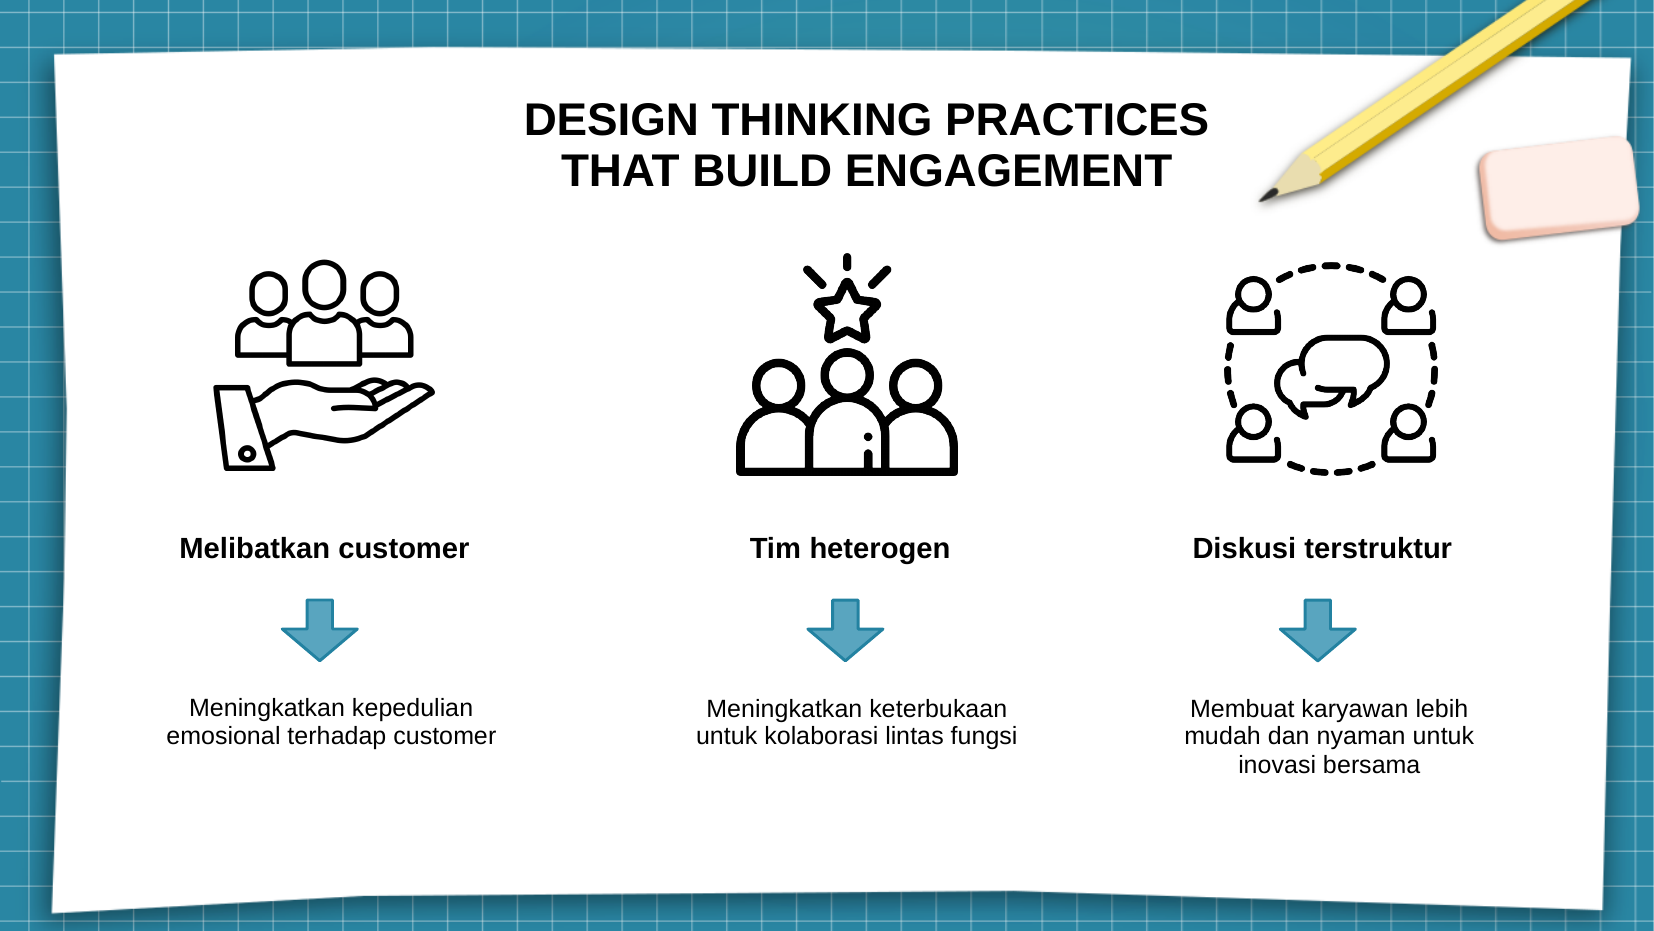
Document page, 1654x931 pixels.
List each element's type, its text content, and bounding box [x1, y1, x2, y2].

text_box Meningkatkan kepedulian emosional terhadap customer [144, 686, 520, 800]
text_box Melibatkan customer [150, 525, 500, 577]
text_box [282, 600, 358, 661]
text_box Tim heterogen [675, 525, 1025, 577]
picture [0, 0, 1654, 931]
text_box Membuat karyawan lebih mudah dan nyaman untuk inovasi bersama [1142, 686, 1518, 800]
text_box DESIGN THINKING PRACTICES THAT BUILD ENGAGEMENT [400, 86, 1334, 188]
text_box Diskusi terstruktur [1148, 525, 1498, 577]
text_box [807, 600, 883, 661]
text_box [1280, 600, 1356, 661]
text_box Meningkatkan keterbukaan untuk kolaborasi lintas fungsi [669, 686, 1045, 800]
